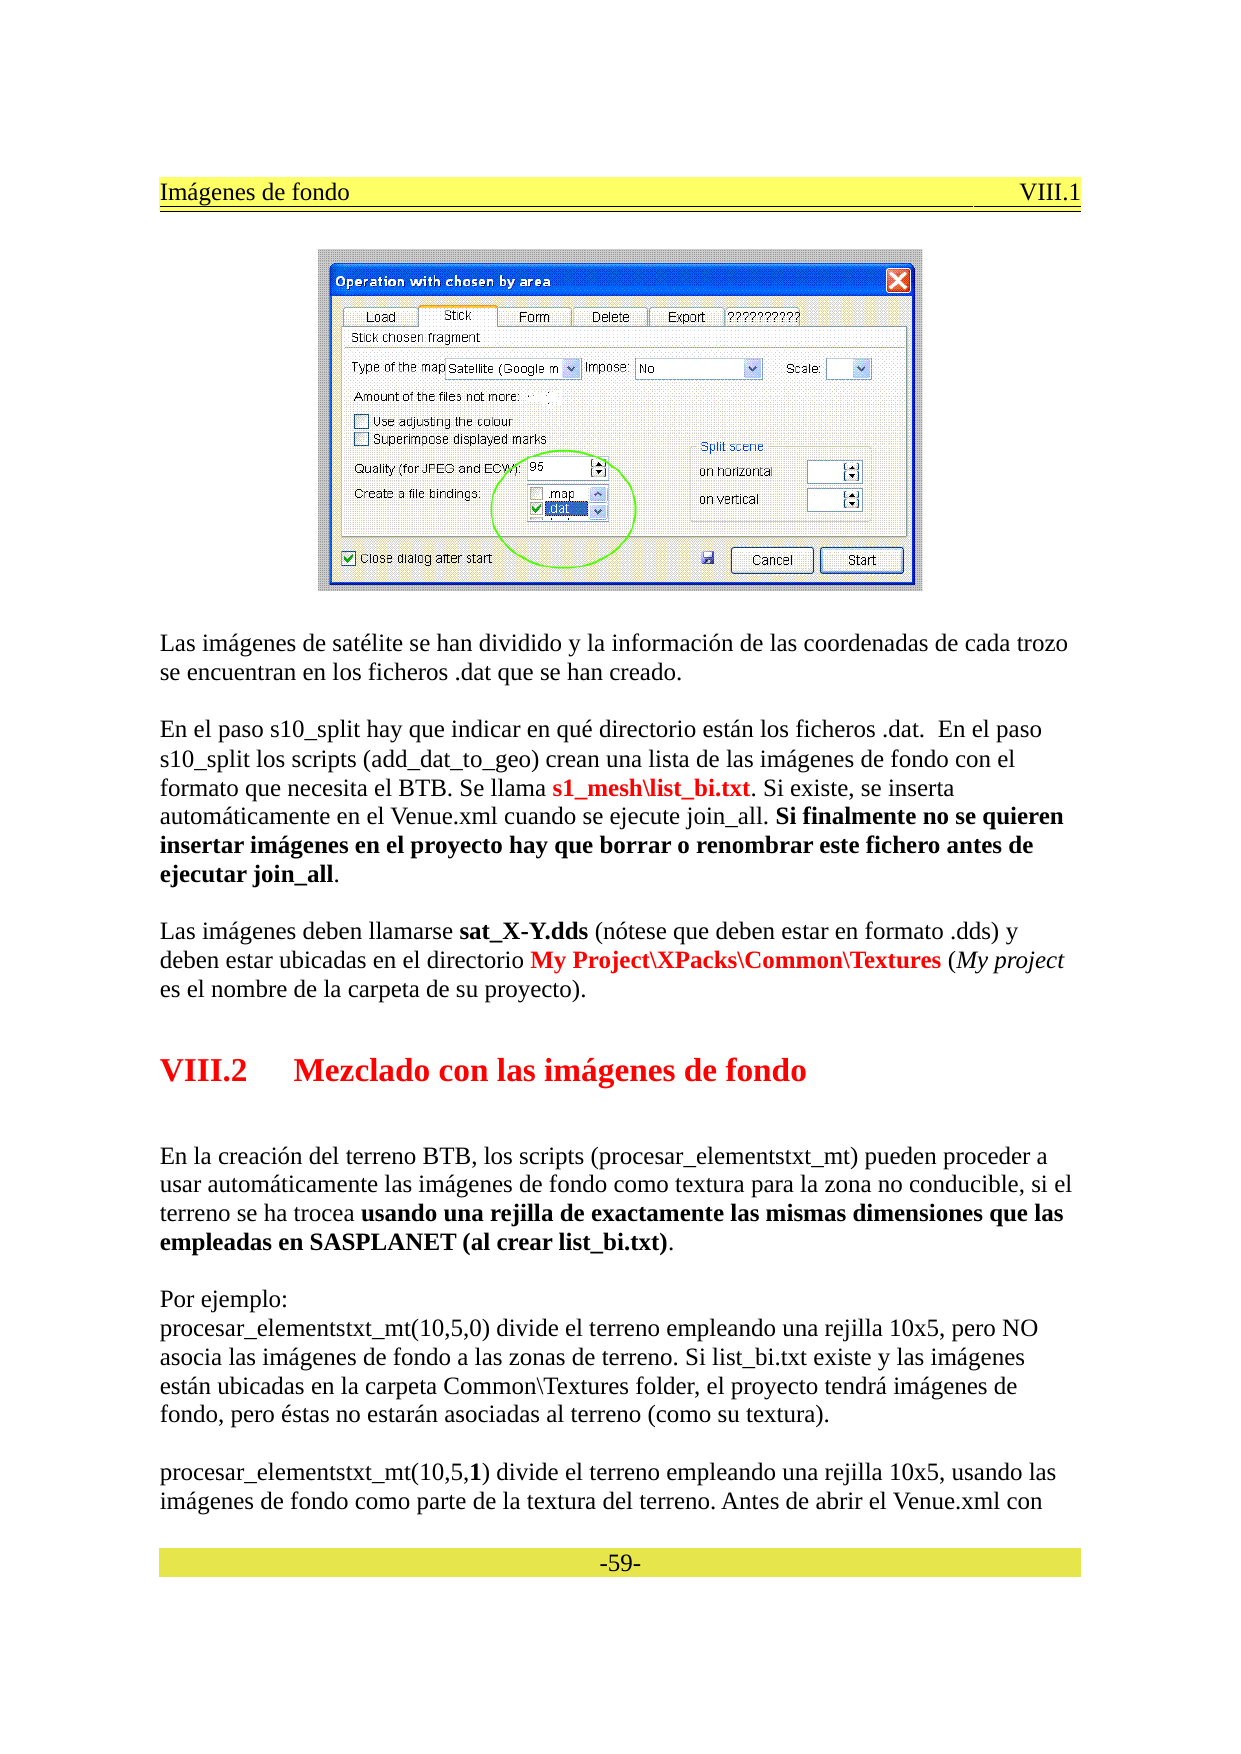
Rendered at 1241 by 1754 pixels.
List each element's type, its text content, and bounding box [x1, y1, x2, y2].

subtitle Mezclado con las imágenes de fondo [159, 1050, 1081, 1088]
text Las imágenes de satélite se han dividido y la información de las coordenadas de cada trozo se encuentran en los ficheros .dat que se han creado. [159, 628, 1081, 686]
text procesar_elementstxt_mt(10,5,0) divide el terreno empleando una rejilla 10x5, pero NO asocia las imágenes de fondo a las zonas de terreno. Si list_bi.txt existe y las imágenes están ubicadas en la carpeta Common\Textures folder, el proyecto tendrá imágenes de fondo, pero éstas no estarán asociadas al terreno (como su textura). [159, 1313, 1081, 1428]
text procesar_elementstxt_mt(10,5,1) divide el terreno empleando una rejilla 10x5, usando las imágenes de fondo como parte de la textura del terreno. Antes de abrir el Venue.xml con [159, 1457, 1081, 1514]
picture [318, 249, 923, 591]
text En el paso s10_split hay que indicar en qué directorio están los ficheros .dat. En el paso s10_split los scripts (add_dat_to_geo) crean una lista de las imágenes de fondo con el formato que necesita el BTB. Se llama s1_mesh\list_bi.txt. Si existe, se inserta automáticamente en el Venue.xml cuando se ejecute join_all. Si finalmente no se quieren insertar imágenes en el proyecto hay que borrar o renombrar este fichero antes de ejecutar join_all. Las imágenes deben llamarse sat_X-Y.dds (nótese que deben estar en formato .dds) y deben estar ubicadas en el directorio My Project\XPacks\Common\Textures (My project es el nombre de la carpeta de su proyecto). [159, 714, 1081, 1003]
text En la creación del terreno BTB, los scripts (procesar_elementstxt_mt) pueden proceder a usar automáticamente las imágenes de fondo como textura para la zona no conducible, si el terreno se ha trocea usando una rejilla de exactamente las mismas dimensiones que las empleadas en SASPLANET (al crear list_bi.txt). [159, 1141, 1081, 1256]
text Por ejemplo: [159, 1284, 1081, 1313]
